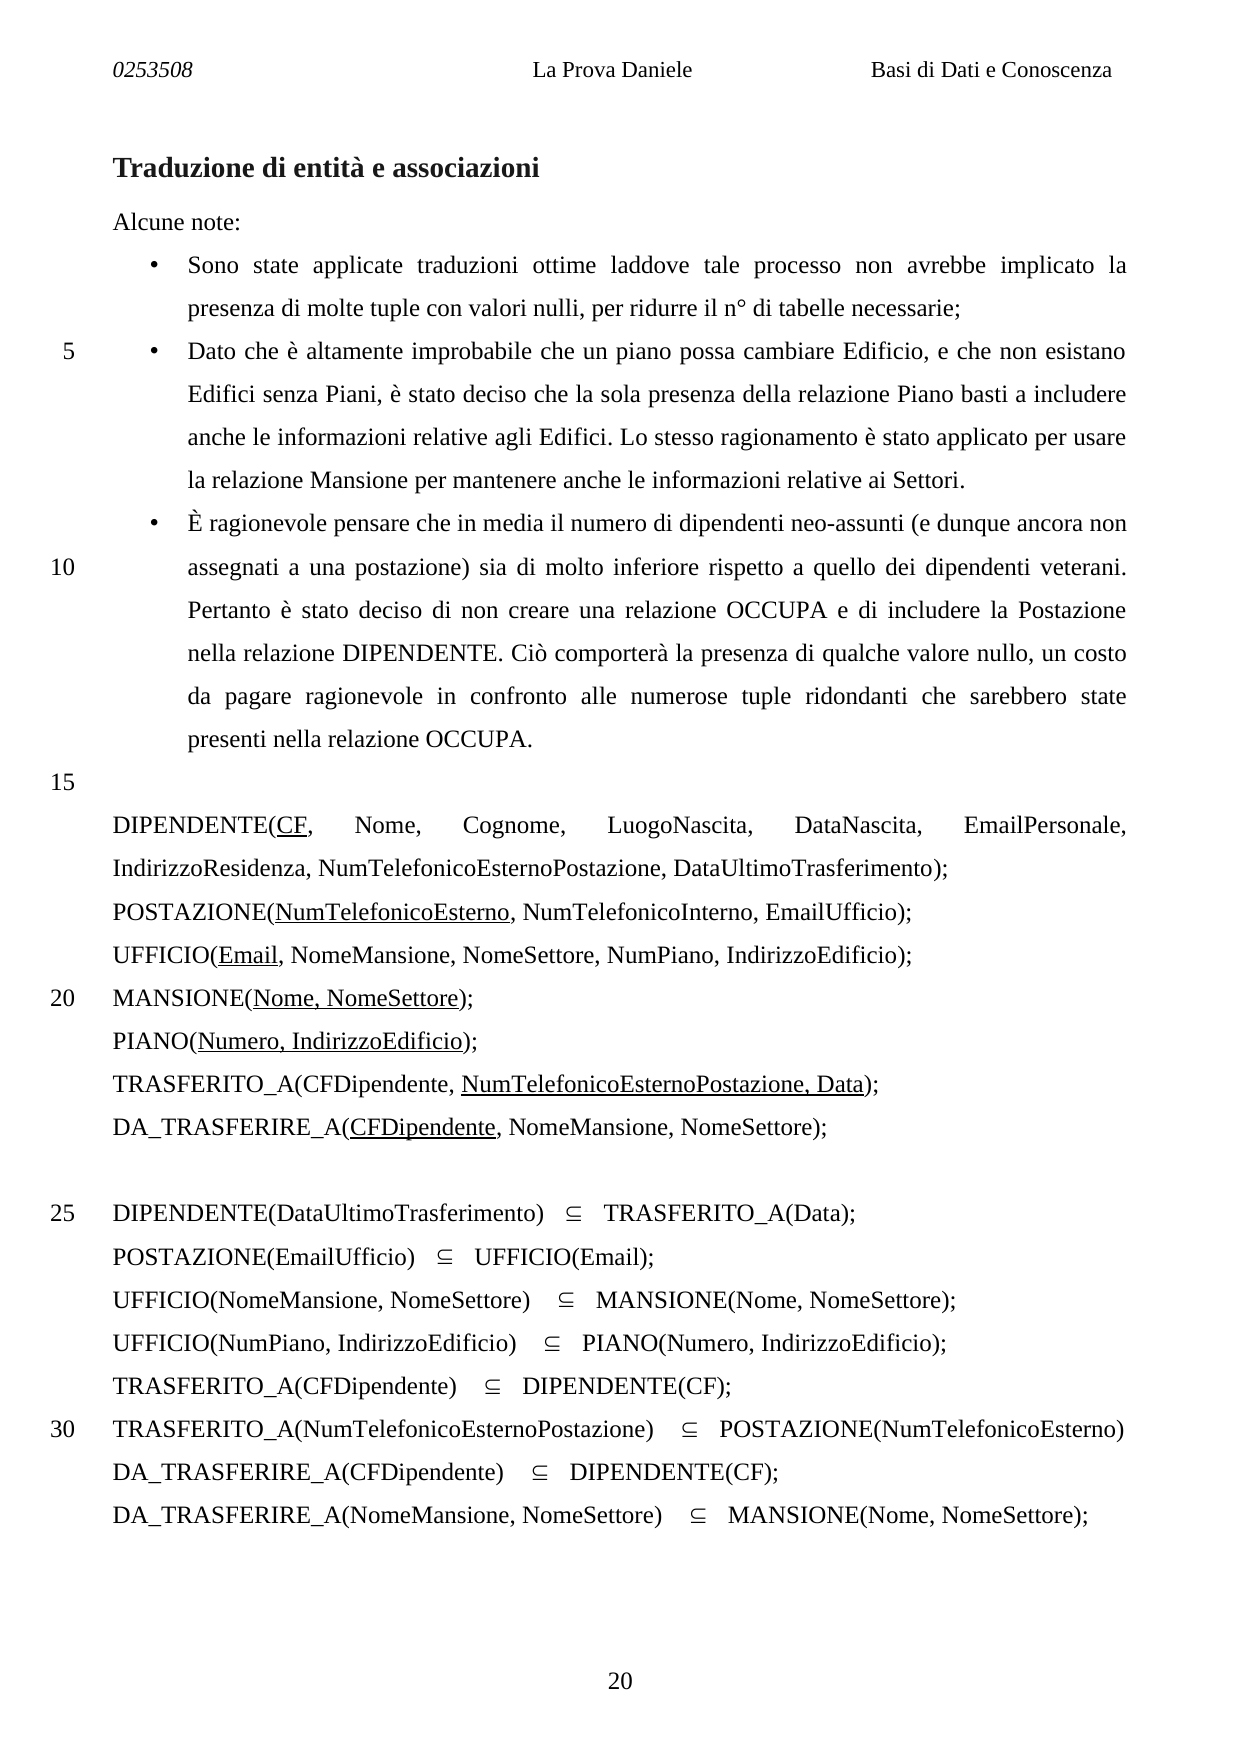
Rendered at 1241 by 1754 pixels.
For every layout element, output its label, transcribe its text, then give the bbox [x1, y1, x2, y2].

list Dato che è altamente improbabile che un piano possa cambiare Edificio, e che non esistano Edifici senza Piani, è stato deciso che la sola presenza della relazione Piano basti a includere anche le informazioni relative agli Edifici. Lo stesso ragionamento è stato applicato per usare la relazione Mansione per mantenere anche le informazioni relative ai Settori. [150, 336, 1128, 494]
text UFFICIO(NumPiano, IndirizzoEdificio) PIANO(Numero, IndirizzoEdificio); [112, 1328, 1128, 1357]
text UFFICIO(Email, NomeMansione, NomeSettore, NumPiano, IndirizzoEdificio); [112, 940, 1128, 968]
text POSTAZIONE(NumTelefonicoEsterno, NumTelefonicoInterno, EmailUfficio); [112, 897, 1128, 925]
text DA_TRASFERIRE_A(NomeMansione, NomeSettore) MANSIONE(Nome, NomeSettore); [112, 1500, 1128, 1529]
text MANSIONE(Nome, NomeSettore); [112, 983, 1128, 1012]
text DIPENDENTE(DataUltimoTrasferimento)TRASFERITO_A(Data); [112, 1198, 1128, 1227]
list Sono state applicate traduzioni ottime laddove tale processo non avrebbe implicato la presenza di molte tuple con valori nulli, per ridurre il n° di tabelle necessarie; [150, 250, 1128, 322]
text POSTAZIONE(EmailUfficio)UFFICIO(Email); [112, 1242, 1128, 1270]
text DA_TRASFERIRE_A(CFDipendente, NomeMansione, NomeSettore); [112, 1112, 1128, 1141]
text DIPENDENTE(CF, Nome, Cognome, LuogoNascita, DataNascita, EmailPersonale, IndirizzoResidenza, NumTelefonicoEsternoPostazione, DataUltimoTrasferimento); [112, 810, 1128, 882]
text DA_TRASFERIRE_A(CFDipendente) DIPENDENTE(CF); [112, 1457, 1128, 1486]
text Alcune note: [112, 207, 1128, 235]
text PIANO(Numero, IndirizzoEdificio); [112, 1026, 1128, 1055]
subtitle Traduzione di entità e associazioni [112, 150, 1128, 183]
text TRASFERITO_A(NumTelefonicoEsternoPostazione) POSTAZIONE(NumTelefonicoEsterno) [112, 1414, 1128, 1443]
text UFFICIO(NomeMansione, NomeSettore) MANSIONE(Nome, NomeSettore); [112, 1285, 1128, 1313]
list È ragionevole pensare che in media il numero di dipendenti neo-assunti (e dunque ancora non assegnati a una postazione) sia di molto inferiore rispetto a quello dei dipendenti veterani. Pertanto è stato deciso di non creare una relazione OCCUPA e di includere la Postazione nella relazione DIPENDENTE. Ciò comporterà la presenza di qualche valore nullo, un costo da pagare ragionevole in confronto alle numerose tuple ridondanti che sarebbero state presenti nella relazione OCCUPA. [150, 508, 1128, 753]
text TRASFERITO_A(CFDipendente) DIPENDENTE(CF); [112, 1371, 1128, 1400]
text TRASFERITO_A(CFDipendente, NumTelefonicoEsternoPostazione, Data); [112, 1069, 1128, 1098]
